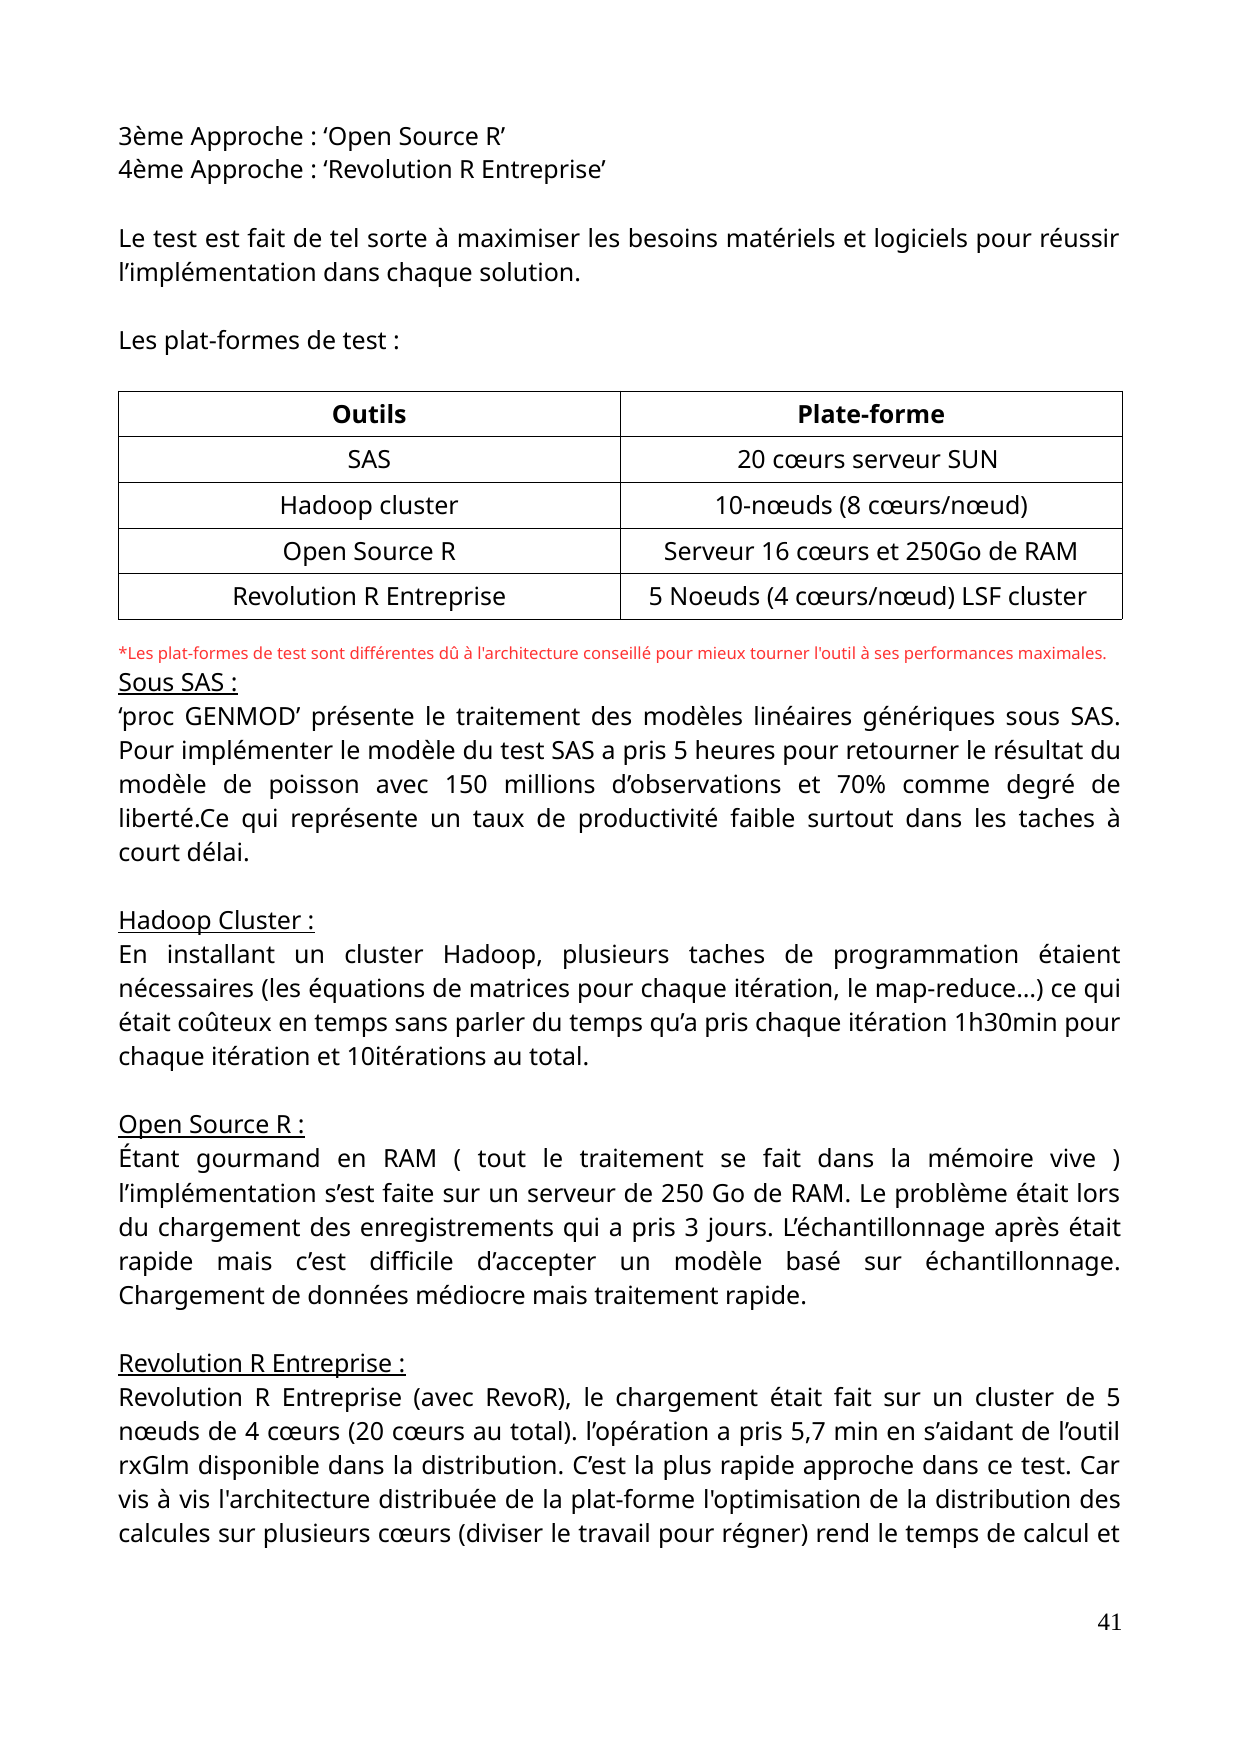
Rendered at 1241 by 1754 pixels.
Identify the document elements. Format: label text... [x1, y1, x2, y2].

table_cell 10-nœuds (8 cœurs/nœud) [621, 483, 1122, 527]
text Le test est fait de tel sorte à maximiser les besoins matériels et logiciels pour réussir l’implémentation dans chaque solution. [118, 220, 1122, 288]
table_cell 5 Noeuds (4 cœurs/nœud) LSF cluster [621, 574, 1122, 619]
table_header Plate-forme [621, 392, 1122, 436]
table_cell SAS [119, 437, 620, 482]
text Revolution R Entreprise (avec RevoR), le chargement était fait sur un cluster de 5 nœuds de 4 cœurs (20 cœurs au total). l’opération a pris 5,7 min en s’aidant de l’outil rxGlm disponible dans la distribution. C’est la plus rapide approche dans ce test. Car vis à vis l'architecture distribuée de la plat-forme l'optimisation de la distribution des calcules sur plusieurs cœurs (diviser le travail pour régner) rend le temps de calcul et [118, 1379, 1122, 1550]
table_cell 20 cœurs serveur SUN [621, 437, 1122, 482]
text Les plat-formes de test : [118, 322, 1122, 357]
text 3ème Approche : ‘Open Source R’ [118, 118, 1122, 152]
text Sous SAS : [118, 664, 1122, 698]
text ‘proc GENMOD’ présente le traitement des modèles linéaires génériques sous SAS. Pour implémenter le modèle du test SAS a pris 5 heures pour retourner le résultat du modèle de poisson avec 150 millions d’observations et 70% comme degré de liberté.Ce qui représente un taux de productivité faible surtout dans les taches à court délai. [118, 698, 1122, 869]
text Étant gourmand en RAM ( tout le traitement se fait dans la mémoire vive ) l’implémentation s’est faite sur un serveur de 250 Go de RAM. Le problème était lors du chargement des enregistrements qui a pris 3 jours. L’échantillonnage après était rapide mais c’est difficile d’accepter un modèle basé sur échantillonnage. Chargement de données médiocre mais traitement rapide. [118, 1141, 1122, 1311]
text *Les plat-formes de test sont différentes dû à l'architecture conseillé pour mieux tourner l'outil à ses performances maximales. [118, 642, 1122, 664]
table_cell Open Source R [119, 529, 620, 573]
text 4ème Approche : ‘Revolution R Entreprise’ [118, 152, 1122, 186]
table_cell Serveur 16 cœurs et 250Go de RAM [621, 529, 1122, 573]
table_cell Hadoop cluster [119, 483, 620, 527]
table_header Outils [119, 392, 620, 436]
text Hadoop Cluster : [118, 903, 1122, 937]
text En installant un cluster Hadoop, plusieurs taches de programmation étaient nécessaires (les équations de matrices pour chaque itération, le map-reduce…) ce qui était coûteux en temps sans parler du temps qu’a pris chaque itération 1h30min pour chaque itération et 10itérations au total. [118, 937, 1122, 1073]
text Revolution R Entreprise : [118, 1346, 1122, 1379]
text Open Source R : [118, 1107, 1122, 1141]
table_cell Revolution R Entreprise [119, 574, 620, 619]
